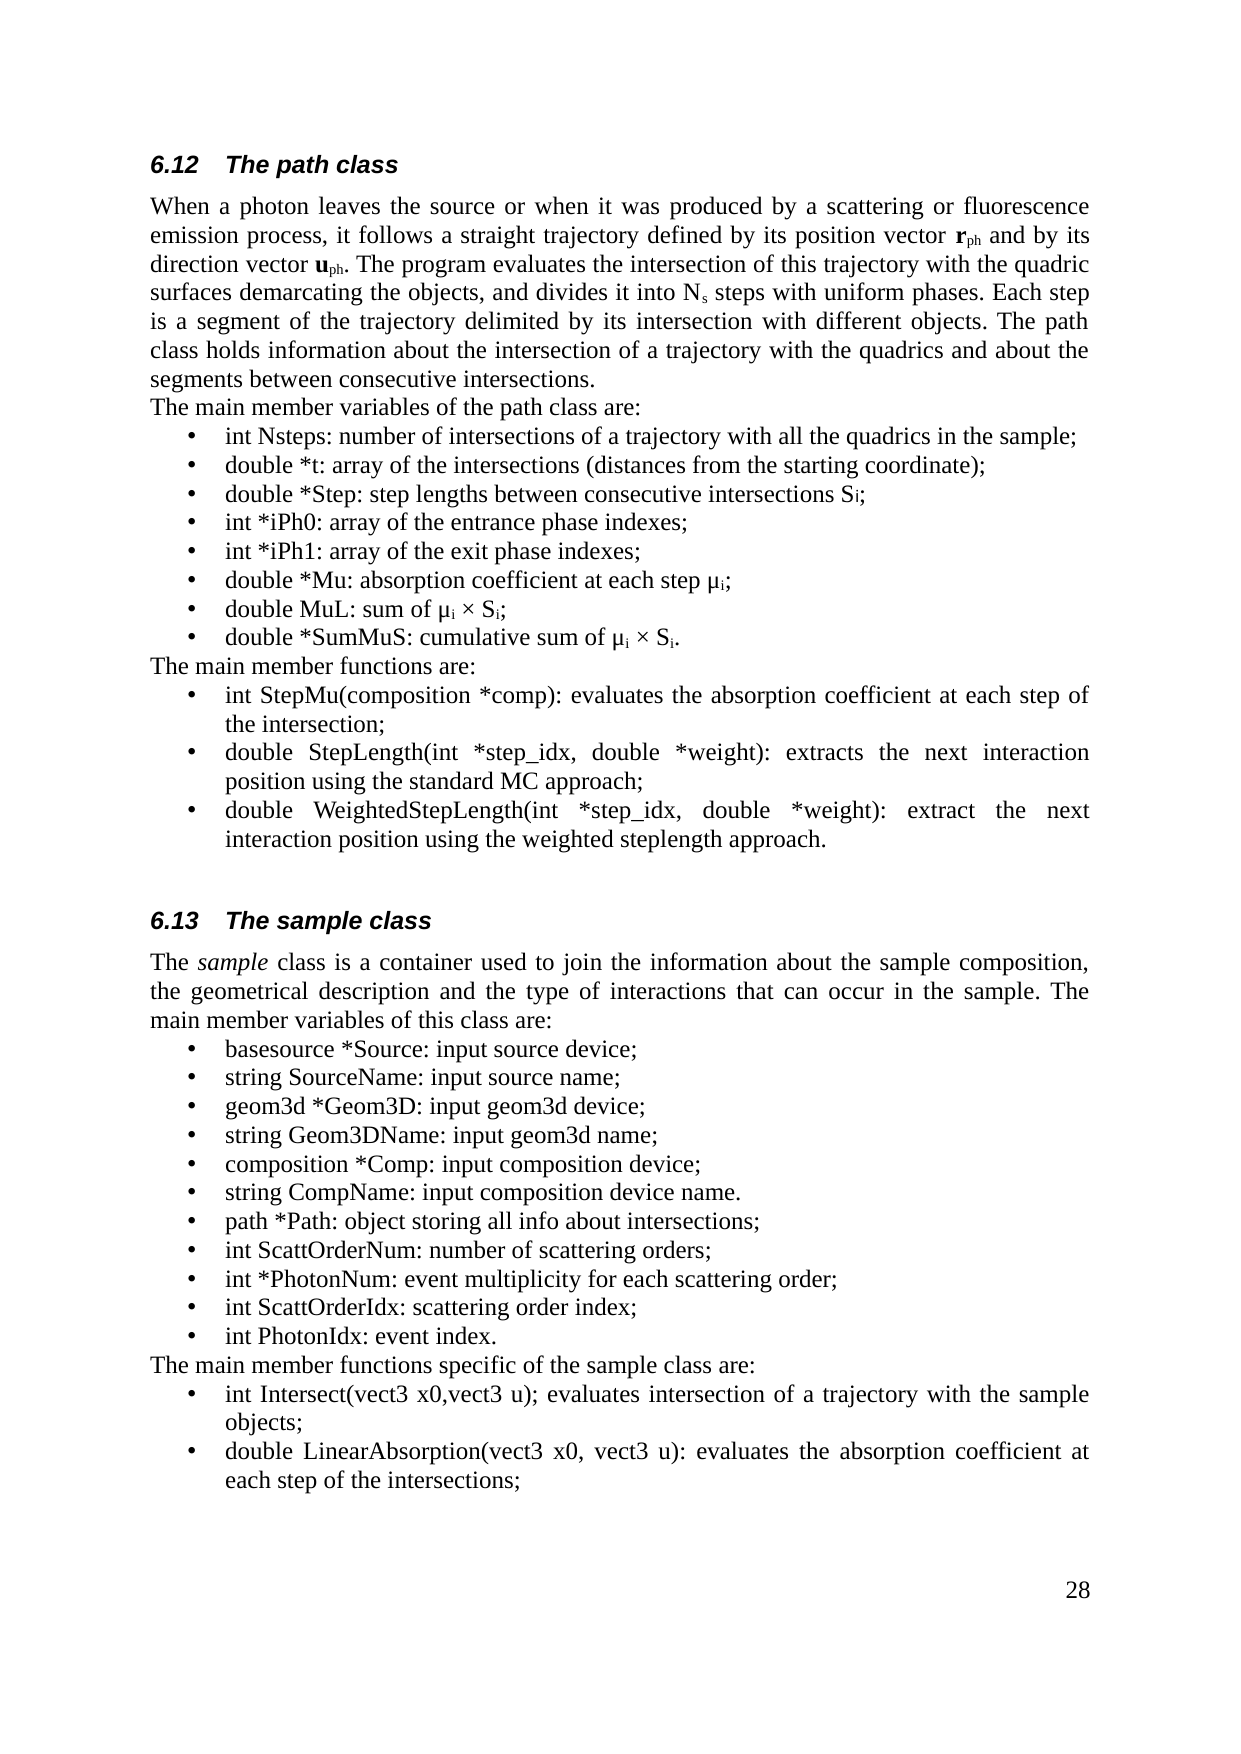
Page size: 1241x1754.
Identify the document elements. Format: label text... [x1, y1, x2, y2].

list int StepMu(composition *comp): evaluates the absorption coefficient at each step of the intersection; [187, 680, 1090, 737]
text When a photon leaves the source or when it was produced by a scattering or fluorescence emission process, it follows a straight trajectory defined by its position vector rph and by its direction vector uph. The program evaluates the intersection of this trajectory with the quadric surfaces demarcating the objects, and divides it into Ns steps with uniform phases. Each step is a segment of the trajectory delimited by its intersection with different objects. The path class holds information about the intersection of a trajectory with the quadrics and about the segments between consecutive intersections. [150, 191, 1090, 392]
list double *SumMuS: cumulative sum of μi × Si. [187, 622, 1090, 651]
list int *PhotonNum: event multiplicity for each scattering order; [187, 1264, 1090, 1292]
list double *Mu: absorption coefficient at each step μi; [187, 565, 1090, 594]
text The main member functions specific of the sample class are: [150, 1350, 1090, 1379]
subtitle The path class [150, 150, 1090, 179]
list double *Step: step lengths between consecutive intersections Si; [187, 479, 1090, 507]
list double MuL: sum of μi × Si; [187, 594, 1090, 622]
subtitle The sample class [150, 906, 1090, 935]
list string Geom3DName: input geom3d name; [187, 1120, 1090, 1149]
list path *Path: object storing all info about intersections; [187, 1206, 1090, 1235]
list double WeightedStepLength(int *step_idx, double *weight): extract the next interaction position using the weighted steplength approach. [187, 795, 1090, 852]
list int ScattOrderNum: number of scattering orders; [187, 1235, 1090, 1264]
list int ScattOrderIdx: scattering order index; [187, 1292, 1090, 1321]
text The main member variables of the path class are: [150, 392, 1090, 421]
list basesource *Source: input source device; [187, 1034, 1090, 1062]
list composition *Comp: input composition device; [187, 1149, 1090, 1177]
list double *t: array of the intersections (distances from the starting coordinate); [187, 450, 1090, 479]
list double StepLength(int *step_idx, double *weight): extracts the next interaction position using the standard MC approach; [187, 737, 1090, 795]
list string CompName: input composition device name. [187, 1177, 1090, 1206]
list int PhotonIdx: event index. [187, 1321, 1090, 1350]
list int *iPh1: array of the exit phase indexes; [187, 536, 1090, 565]
text The main member functions are: [150, 651, 1090, 680]
list int Nsteps: number of intersections of a trajectory with all the quadrics in the sample; [187, 421, 1090, 450]
list string SourceName: input source name; [187, 1062, 1090, 1091]
text The sample class is a container used to join the information about the sample composition, the geometrical description and the type of interactions that can occur in the sample. The main member variables of this class are: [150, 947, 1090, 1034]
list int Intersect(vect3 x0,vect3 u); evaluates intersection of a trajectory with the sample objects; [187, 1379, 1090, 1436]
list int *iPh0: array of the entrance phase indexes; [187, 507, 1090, 536]
list geom3d *Geom3D: input geom3d device; [187, 1091, 1090, 1120]
list double LinearAbsorption(vect3 x0, vect3 u): evaluates the absorption coefficient at each step of the intersections; [187, 1436, 1090, 1494]
